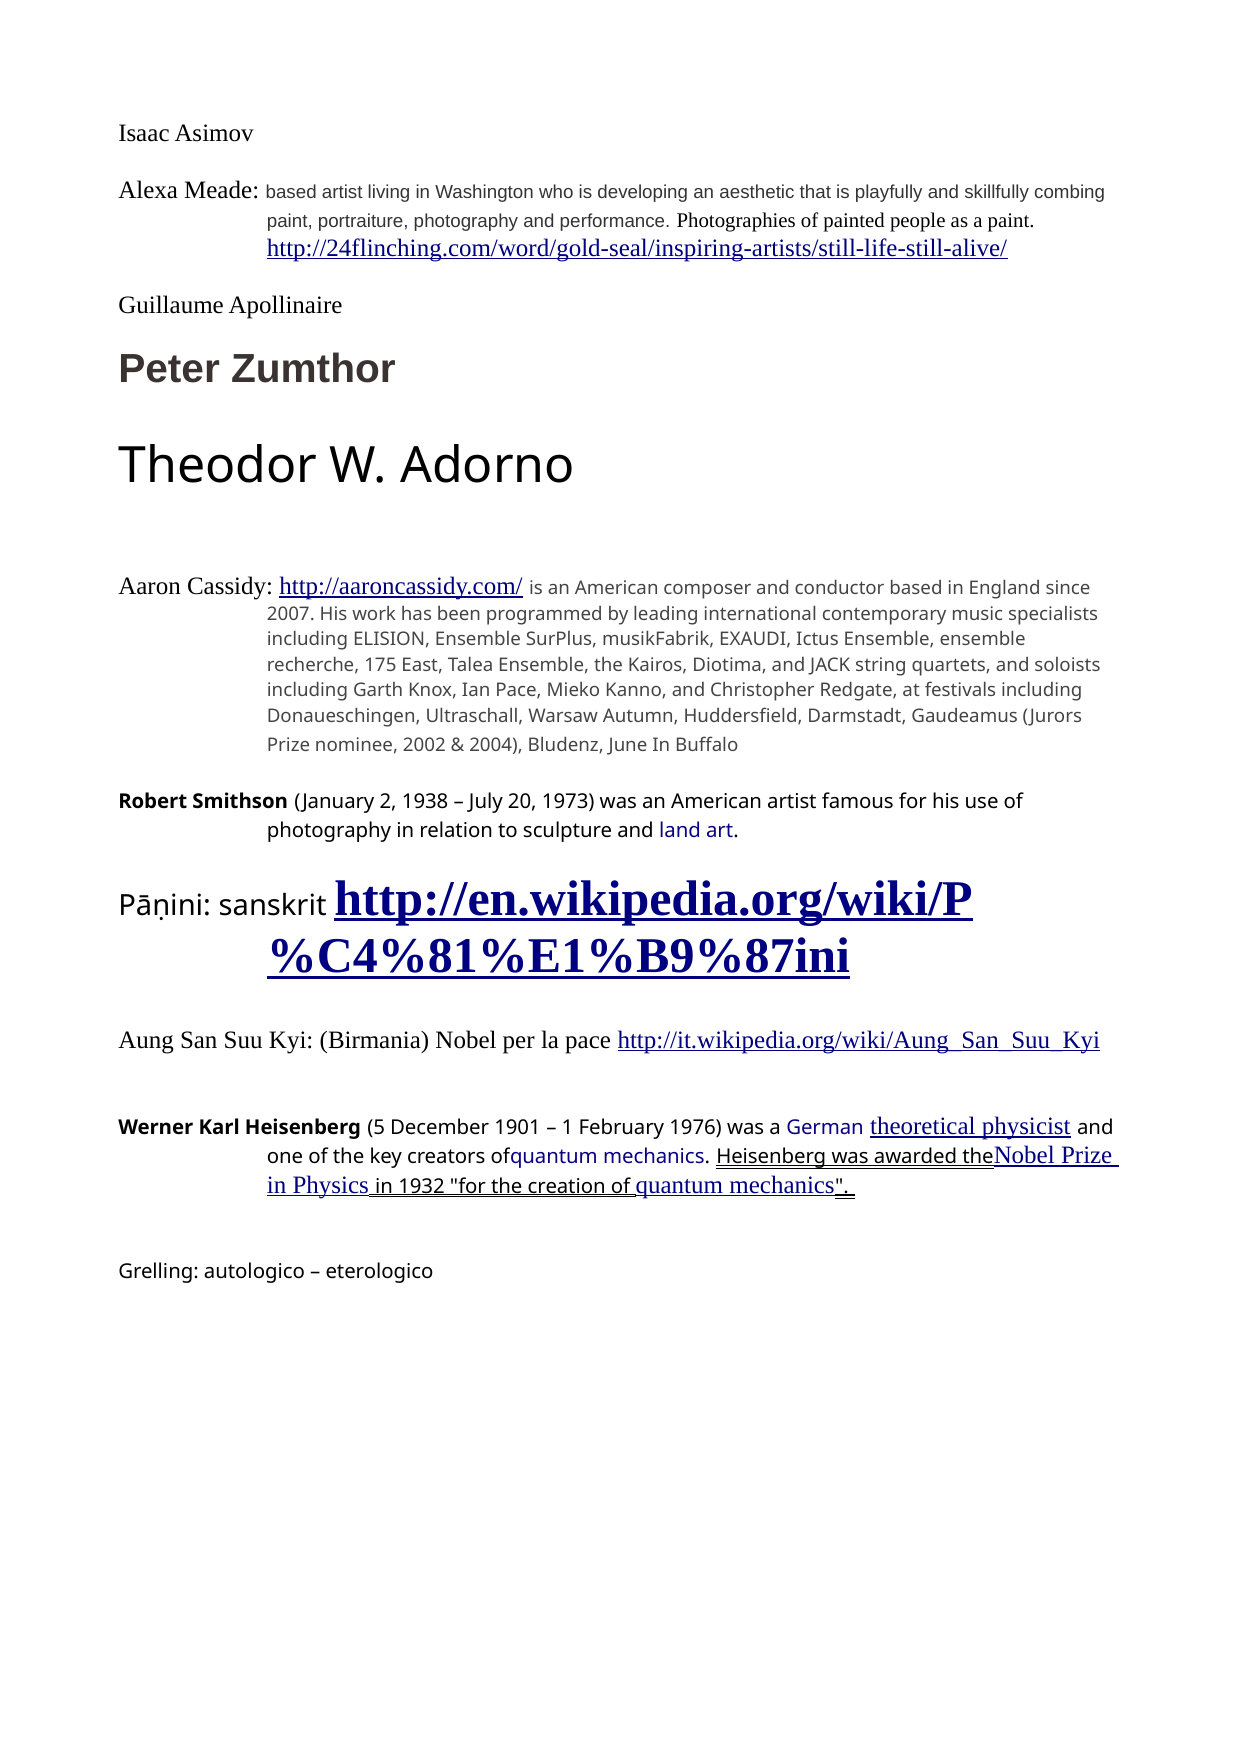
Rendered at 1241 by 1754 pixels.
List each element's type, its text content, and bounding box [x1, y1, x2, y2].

text Isaac Asimov [118, 118, 1122, 147]
text Aaron Cassidy: http://aaroncassidy.com/ is an American composer and conductor based in England since 2007. His work has been programmed by leading international contemporary music specialists including ELISION, Ensemble SurPlus, musikFabrik, EXAUDI, Ictus Ensemble, ensemble recherche, 175 East, Talea Ensemble, the Kairos, Diotima, and JACK string quartets, and soloists including Garth Knox, Ian Pace, Mieko Kanno, and Christopher Redgate, at festivals including Donaueschingen, Ultraschall, Warsaw Autumn, Huddersfield, Darmstadt, Gaudeamus (Jurors Prize nominee, 2002 & 2004), Bludenz, June In Buffalo [118, 571, 1122, 756]
text Grelling: autologico – eterologico [118, 1256, 1122, 1284]
subtitle Pāṇini: sanskrit http://en.wikipedia.org/wiki/P%C4%81%E1%B9%87ini [118, 869, 1122, 984]
text Werner Karl Heisenberg (5 December 1901 – 1 February 1976) was a German theoretical physicist and one of the key creators ofquantum mechanics. Heisenberg was awarded theNobel Prize in Physics in 1932 "for the creation of quantum mechanics". [118, 1111, 1122, 1199]
text Guillaume Apollinaire [118, 291, 1122, 319]
text Alexa Meade: based artist living in Washington who is developing an aesthetic that is playfully and skillfully combing paint, portraiture, photography and performance. Photographies of painted people as a paint. http://24flinching.com/word/gold-seal/inspiring-artists/still-life-still-alive/ [118, 176, 1122, 262]
subtitle Peter Zumthor [118, 344, 1122, 391]
subtitle Theodor W. Adorno [118, 429, 1122, 497]
text Robert Smithson (January 2, 1938 – July 20, 1973) was an American artist famous for his use of photography in relation to sculpture and land art. [118, 785, 1122, 844]
text Aung San Suu Kyi: (Birmania) Nobel per la pace http://it.wikipedia.org/wiki/Aung_San_Suu_Kyi [118, 1025, 1122, 1054]
